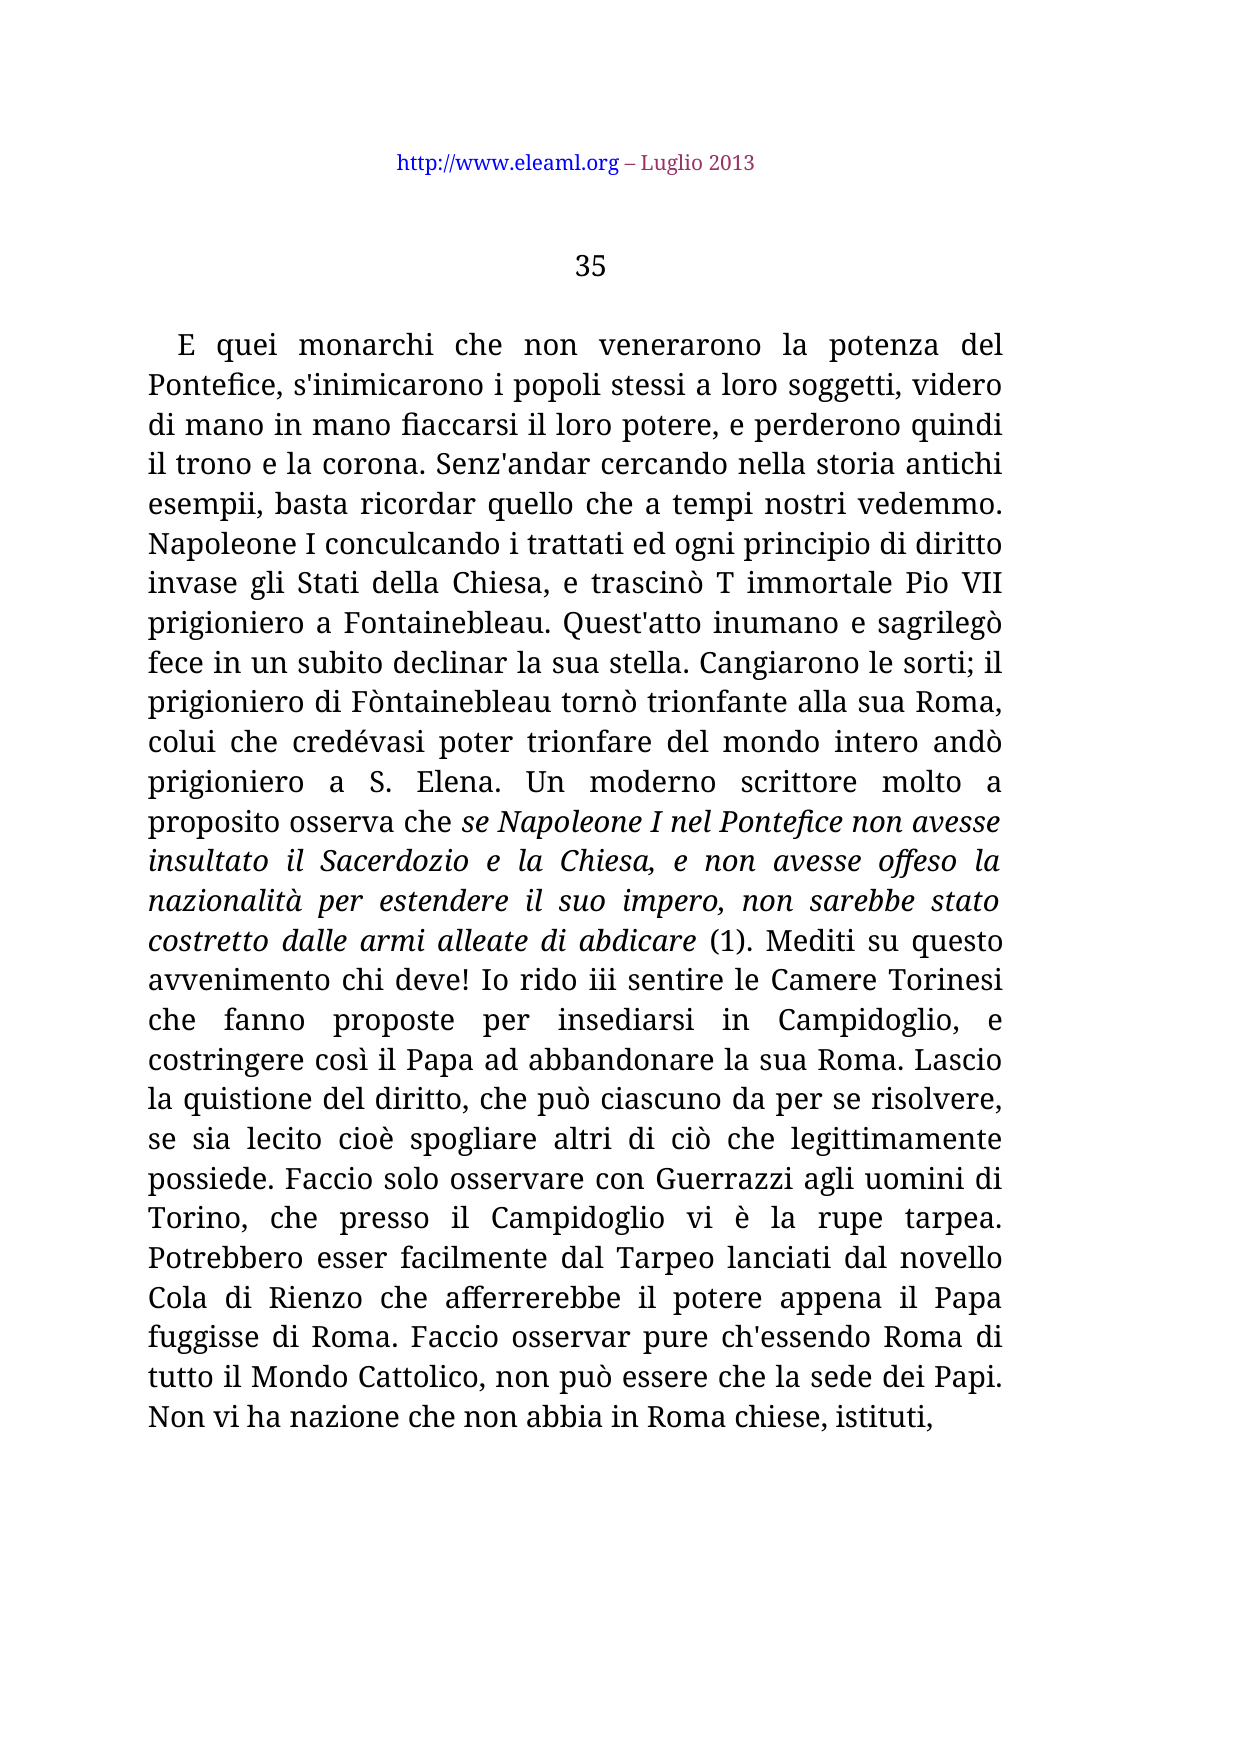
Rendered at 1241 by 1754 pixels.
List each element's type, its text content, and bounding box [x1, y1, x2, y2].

text E quei monarchi che non venerarono la potenza del Pontefice, s'inimicarono i popoli stessi a loro soggetti, videro di mano in mano fiaccarsi il loro potere, e perderono quindi il trono e la corona. Senz'andar cercando nella storia antichi esempii, basta ricordar quello che a tempi nostri vedemmo. Napoleone I conculcando i trattati ed ogni principio di diritto invase gli Stati della Chiesa, e trascinò T immortale Pio VII prigioniero a Fontainebleau. Quest'atto inumano e sagrilegò fece in un subito declinar la sua stella. Cangiarono le sorti; il prigioniero di Fòntainebleau tornò trionfante alla sua Roma, colui che credévasi poter trionfare del mondo intero andò prigioniero a S. Elena. Un moderno scrittore molto a proposito osserva che se Napoleone I nel Pontefice non avesse insultato il Sacerdozio e la Chiesa, e non avesse offeso la nazionalità per estendere il suo impero, non sarebbe stato costretto dalle armi alleate di abdicare (1). Mediti su questo avvenimento chi deve! Io rido iii sentire le Camere Torinesi che fanno proposte per insediarsi in Campidoglio, e costringere così il Papa ad abbandonare la sua Roma. Lascio la quistione del diritto, che può ciascuno da per se risolvere, se sia lecito cioè spogliare altri di ciò che legittimamente possiede. Faccio solo osservare con Guerrazzi agli uomini di Torino, che presso il Campidoglio vi è la rupe tarpea. Potrebbero esser facilmente dal Tarpeo lanciati dal novello Cola di Rienzo che afferrerebbe il potere appena il Papa fuggisse di Roma. Faccio osservar pure ch'essendo Roma di tutto il Mondo Cattolico, non può essere che la sede dei Papi. Non vi ha nazione che non abbia in Roma chiese, istituti, [148, 324, 1004, 1436]
text 35 [148, 245, 1004, 285]
